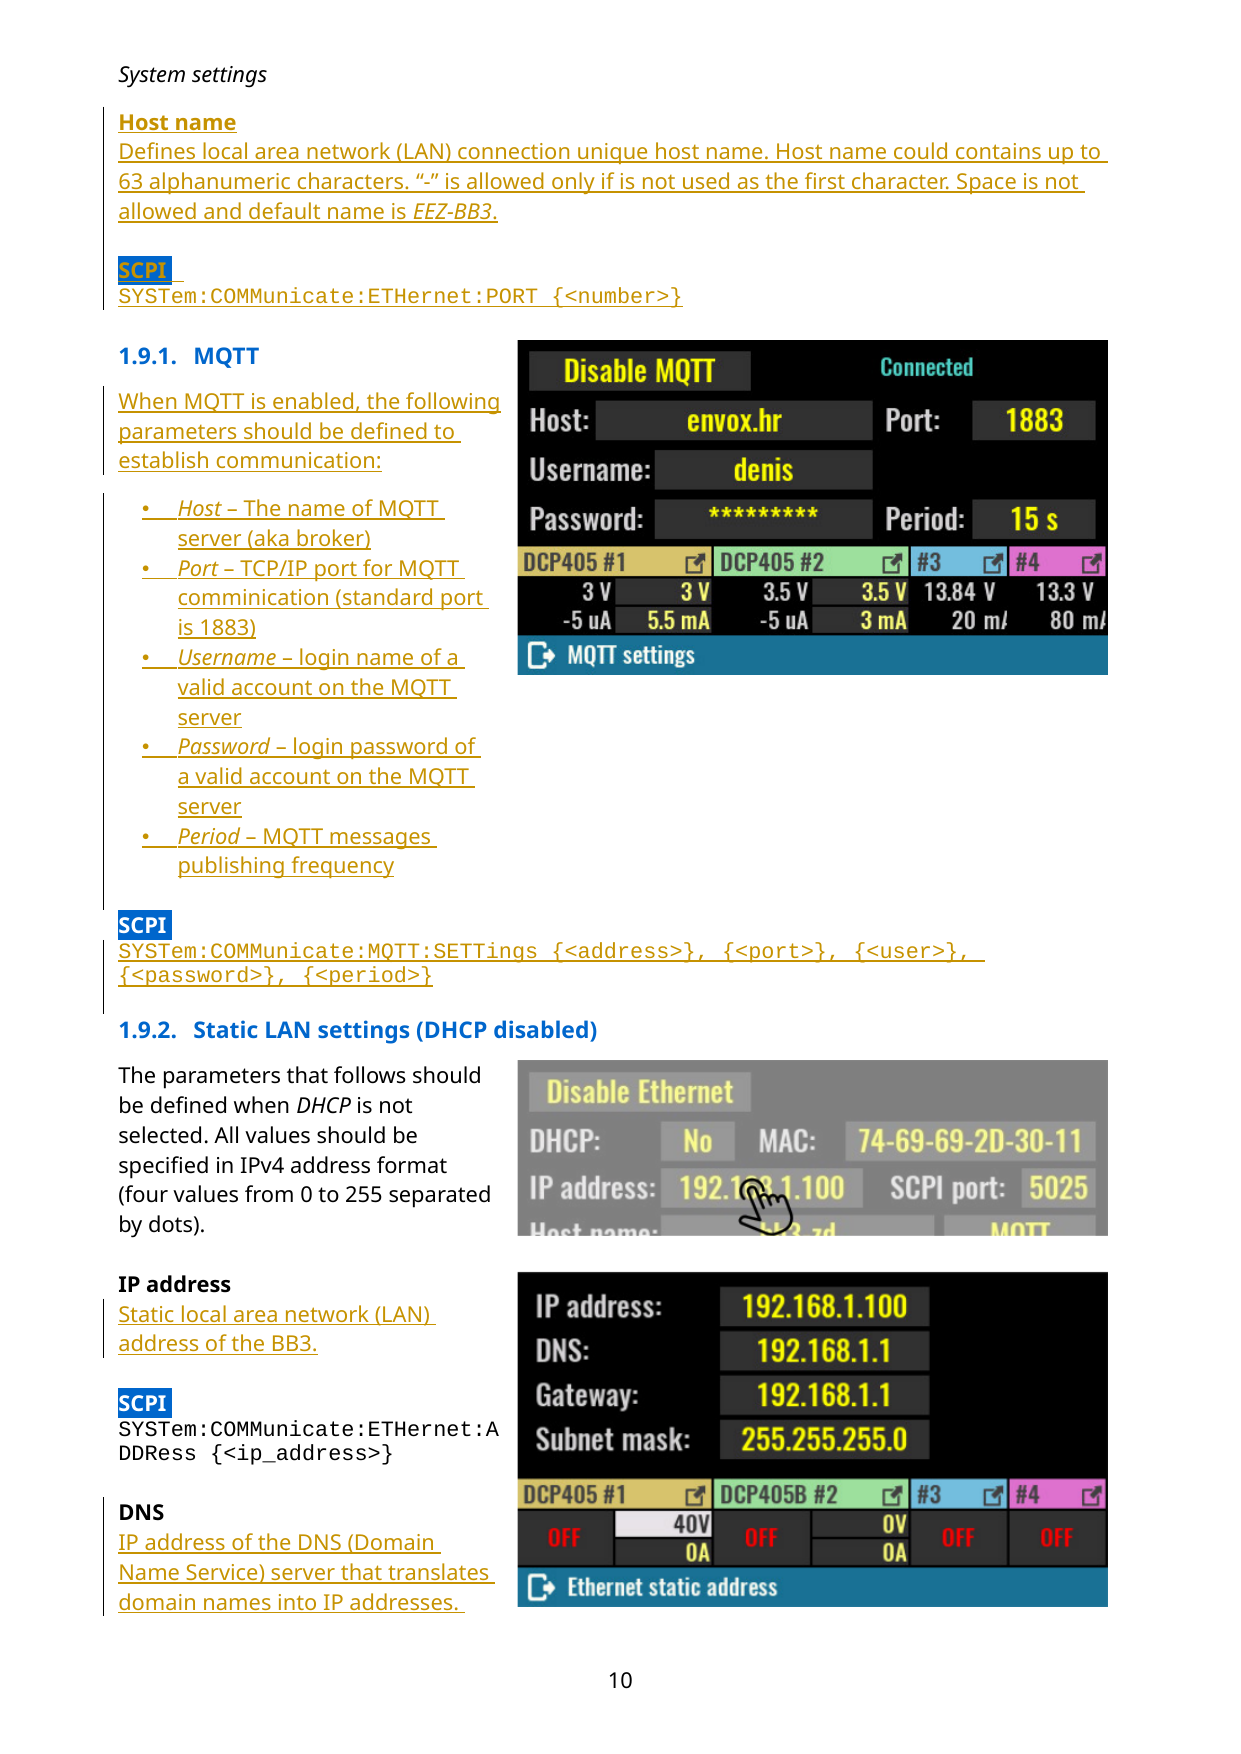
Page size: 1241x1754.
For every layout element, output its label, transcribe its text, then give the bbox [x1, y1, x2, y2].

text SYSTem:COMMunicate:MQTT:SETTings {<address>}, {<port>}, {<user>}, {<password>}, {<period>} [118, 940, 1122, 989]
text SCPI [118, 910, 1122, 940]
table_header The parameters that follows should be defined when DHCP is not selected. All values should be specified in IPv4 address format (four values from 0 to 255 separated by dots). IP address Static local area network (LAN) address of the BB3. SCPI SYSTem:COMMunicate:ETHernet:ADDRess {<ip_address>} DNS IP address of the DNS (Domain Name Service) server that translates domain names into IP addresses. [118, 1060, 502, 1646]
table_header [503, 675, 1123, 910]
table_header [1108, 340, 1123, 674]
text SCPI [118, 256, 1122, 285]
text SYSTem:COMMunicate:ETHernet:PORT {<number>} [118, 285, 1122, 310]
picture [517, 1060, 1108, 1607]
picture [517, 340, 1108, 675]
text Defines local area network (LAN) connection unique host name. Host name could contains up to 63 alphanumeric characters. “-” is allowed only if is not used as the first character. Space is not allowed and default name is EEZ-BB3. [118, 136, 1122, 226]
table_header [503, 340, 517, 674]
table_header [503, 1060, 1123, 1646]
table_header MQTT When MQTT is enabled, the following parameters should be defined to establish communication: Host – The name of MQTT server (aka broker) Port – TCP/IP port for MQTT comminication (standard port is 1883) Username – login name of a valid account on the MQTT server Password – login password of a valid account on the MQTT server Period – MQTT messages publishing frequency [118, 340, 502, 910]
text Host name [118, 107, 1122, 136]
subtitle Static LAN settings (DHCP disabled) [118, 1014, 1122, 1046]
